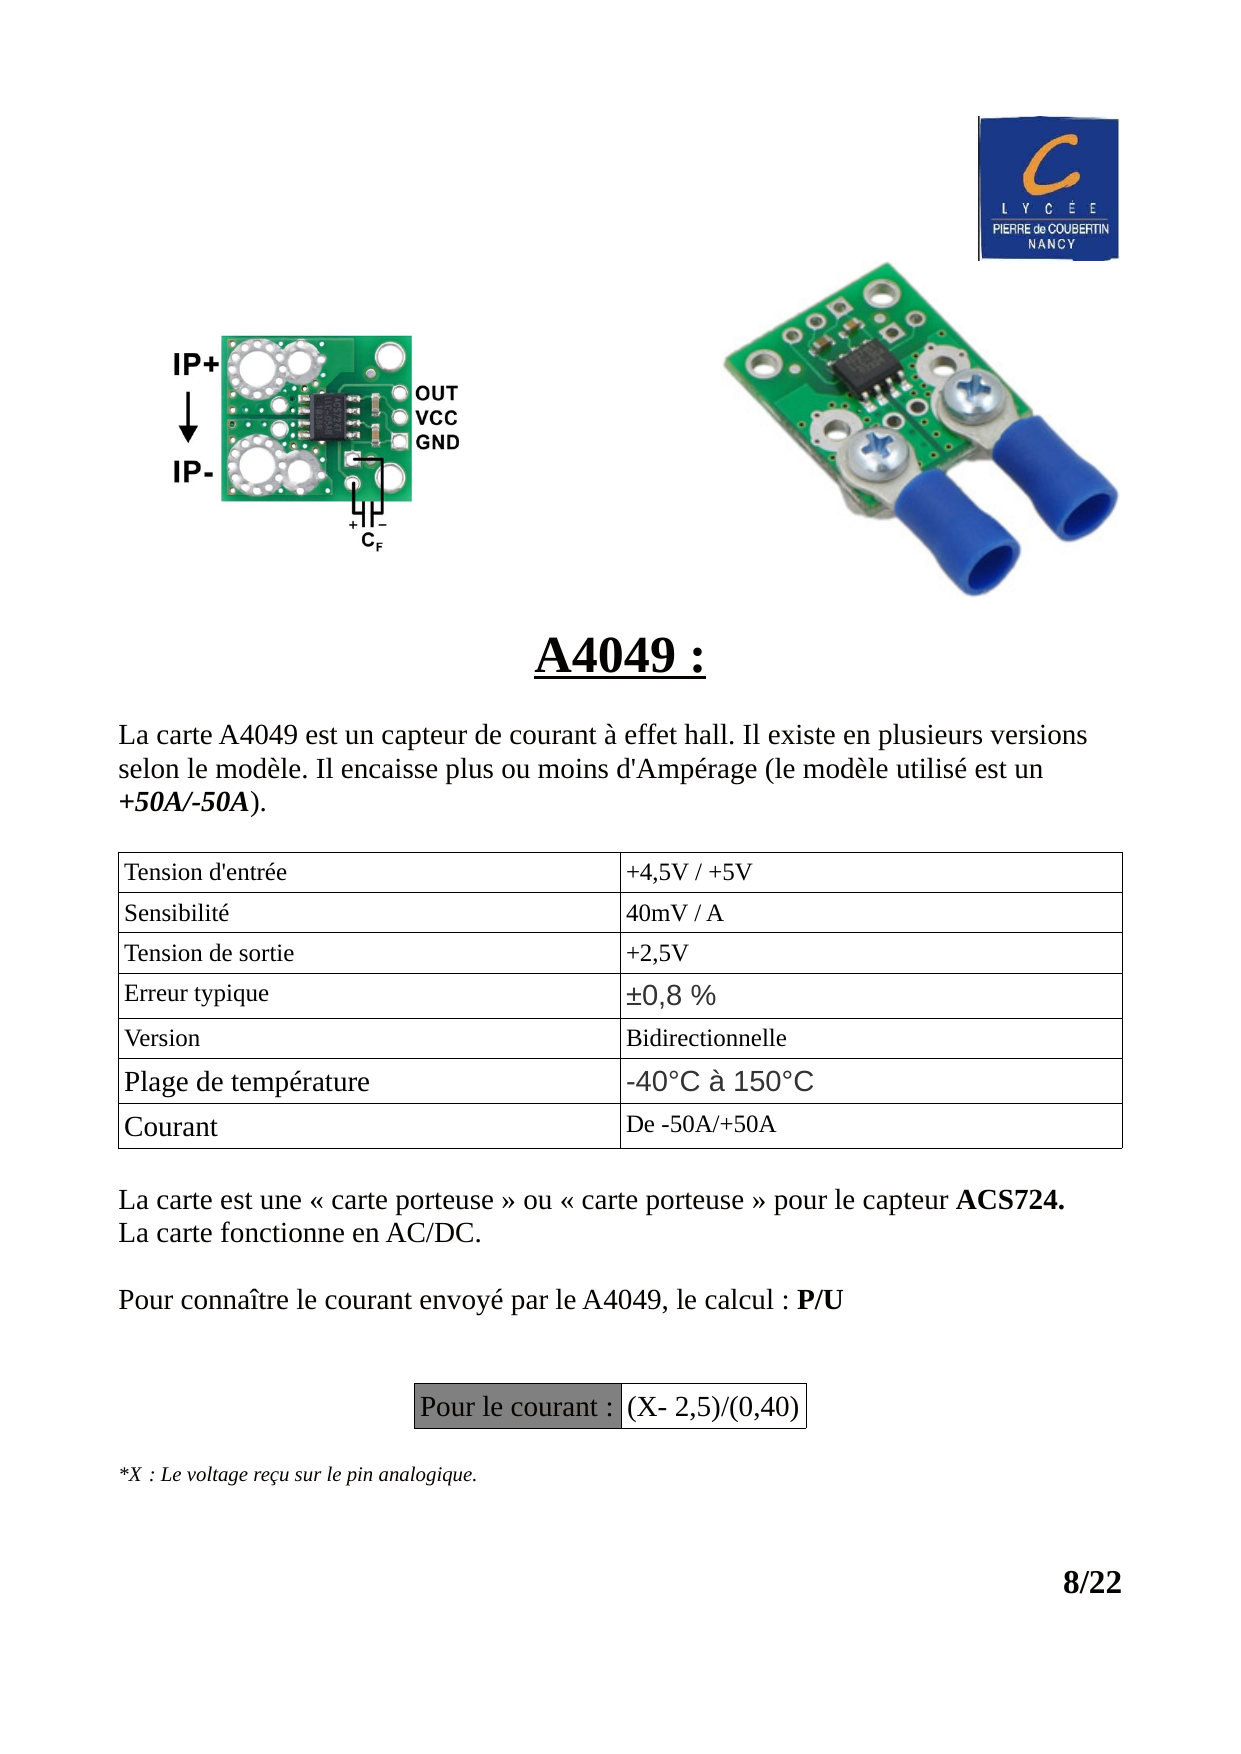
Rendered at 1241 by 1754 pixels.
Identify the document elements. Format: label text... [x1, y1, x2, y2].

text A4049 : [118, 621, 1122, 684]
table_cell De -50A/+50A [621, 1104, 1122, 1148]
table_cell Courant [119, 1104, 620, 1148]
text La carte fonctionne en AC/DC. [118, 1215, 1122, 1249]
table_cell ±0,8 % [621, 974, 1122, 1018]
text 8/22 [118, 1562, 1122, 1601]
table_cell Erreur typique [119, 974, 620, 1018]
table_header (X- 2,5)/(0,40) [622, 1384, 806, 1428]
table_cell -40°C à 150°C [621, 1059, 1122, 1103]
table_header +4,5V / +5V [621, 853, 1122, 892]
table_cell Sensibilité [119, 893, 620, 932]
picture [126, 240, 510, 624]
picture [721, 116, 1121, 599]
text *X : Le voltage reçu sur le pin analogique. [118, 1462, 1122, 1486]
table_cell Bidirectionnelle [621, 1019, 1122, 1058]
table_cell +2,5V [621, 933, 1122, 972]
table_cell Plage de température [119, 1059, 620, 1103]
table_cell 40mV / A [621, 893, 1122, 932]
table_header Pour le courant : [415, 1384, 621, 1428]
text Pour connaître le courant envoyé par le A4049, le calcul : P/U [118, 1282, 1122, 1316]
table_cell Tension de sortie [119, 933, 620, 972]
table_header Tension d'entrée [119, 853, 620, 892]
text La carte A4049 est un capteur de courant à effet hall. Il existe en plusieurs versions selon le modèle. Il encaisse plus ou moins d'Ampérage (le modèle utilisé est un +50A/-50A). [118, 717, 1122, 818]
text La carte est une « carte porteuse » ou « carte porteuse » pour le capteur ACS724. [118, 1182, 1122, 1215]
table_cell Version [119, 1019, 620, 1058]
